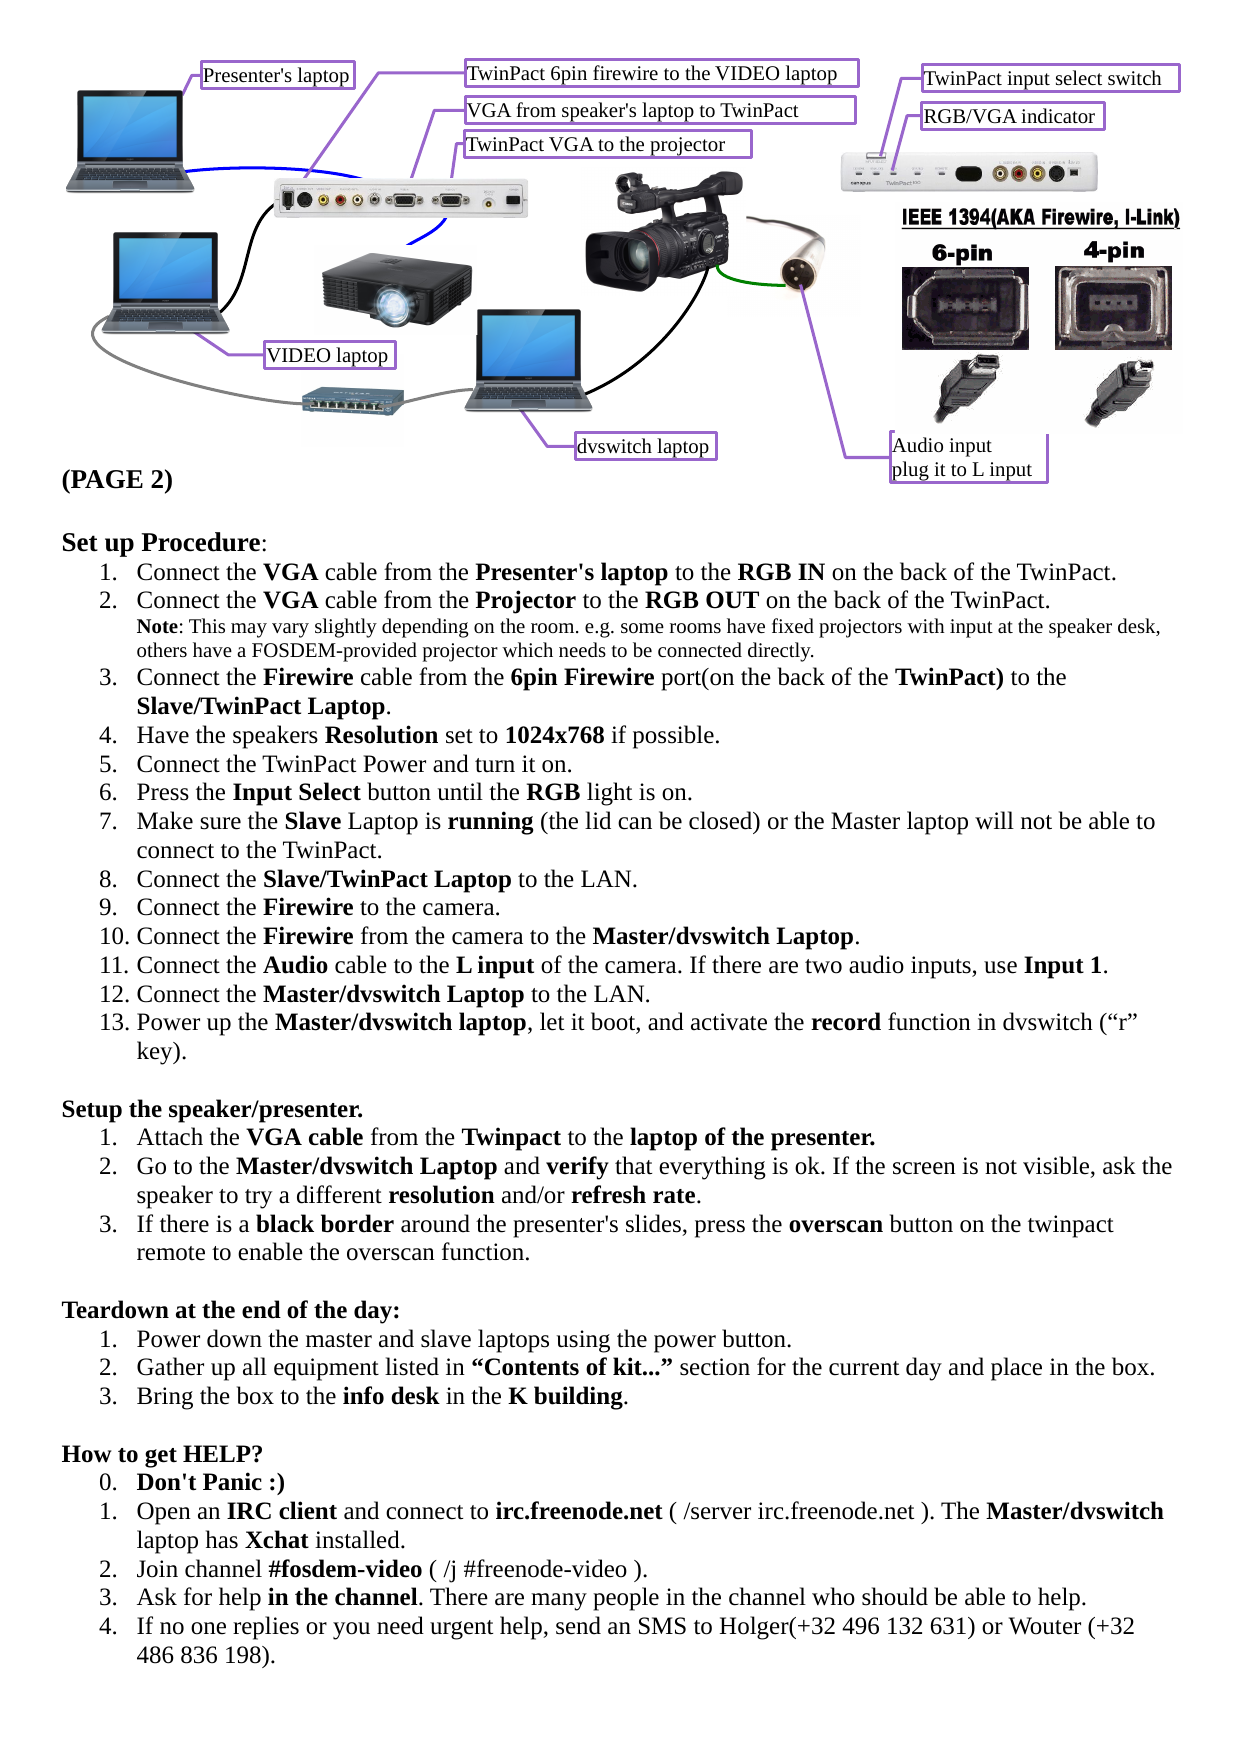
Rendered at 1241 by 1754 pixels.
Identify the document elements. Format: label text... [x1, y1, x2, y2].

list Don't Panic :) [99, 1467, 1179, 1496]
text How to get HELP? [61, 1439, 1179, 1467]
list Ask for help in the channel. There are many people in the channel who should be able to help. [99, 1582, 1179, 1611]
list Gather up all equipment listed in “Contents of kit...” section for the current day and place in the box. [99, 1352, 1179, 1381]
picture [301, 354, 405, 447]
list Connect the Master/dvswitch Laptop to the LAN. [99, 979, 1179, 1007]
picture [894, 202, 1183, 434]
list Press the Input Select button until the RGB light is on. [99, 777, 1179, 806]
picture [840, 152, 1098, 192]
list Join channel #fosdem-video ( /j #freenode-video ). [99, 1554, 1179, 1582]
list If there is a black border around the presenter's slides, press the overscan button on the twinpact remote to enable the overscan function. [99, 1209, 1179, 1266]
list If no one replies or you need urgent help, send an SMS to Holger(+32 496 132 631) or Wouter (+32 486 836 198). [99, 1611, 1179, 1669]
list Connect the Audio cable to the L input of the camera. If there are two audio inputs, use Input 1. [99, 950, 1179, 979]
list Connect the VGA cable from the Presenter's laptop to the RGB IN on the back of the TwinPact. [99, 557, 1179, 586]
list Make sure the Slave Laptop is running (the lid can be closed) or the Master laptop will not be able to connect to the TwinPact. [99, 806, 1179, 864]
list Connect the Firewire from the camera to the Master/dvswitch Laptop. [99, 921, 1179, 950]
picture [301, 354, 394, 367]
list Attach the VGA cable from the Twinpact to the laptop of the presenter. [99, 1122, 1179, 1151]
list Connect the VGA cable from the Projector to the RGB OUT on the back of the TwinPact. Note: This may vary slightly depending on the room. e.g. some rooms have fixed projectors with input at the speaker desk, others have a FOSDEM-provided projector which needs to be connected directly. [99, 586, 1179, 662]
list Go to the Master/dvswitch Laptop and verify that everything is ok. If the screen is not visible, ask the speaker to try a different resolution and/or refresh rate. [99, 1151, 1179, 1209]
text Teardown at the end of the day: [61, 1295, 1179, 1324]
list Bring the box to the info desk in the K building. [99, 1381, 1179, 1410]
picture [314, 167, 862, 425]
picture [66, 76, 195, 206]
text (PAGE 2) [61, 463, 1179, 494]
picture [319, 354, 328, 361]
list Connect the Firewire cable from the 6pin Firewire port(on the back of the TwinPact) to the Slave/TwinPact Laptop. [99, 662, 1179, 720]
list Connect the Slave/TwinPact Laptop to the LAN. [99, 864, 1179, 892]
text Setup the speaker/presenter. [61, 1094, 1179, 1122]
list Open an IRC client and connect to irc.freenode.net ( /server irc.freenode.net ). The Master/dvswitch laptop has Xchat installed. [99, 1496, 1179, 1554]
list Have the speakers Resolution set to 1024x768 if possible. [99, 720, 1179, 749]
list Power down the master and slave laptops using the power button. [99, 1324, 1179, 1352]
picture [273, 178, 529, 218]
list Power up the Master/dvswitch laptop, let it boot, and activate the record function in dvswitch (“r” key). [99, 1007, 1179, 1065]
list Connect the Firewire to the camera. [99, 892, 1179, 921]
text Set up Procedure: [61, 526, 1179, 557]
list Connect the TwinPact Power and turn it on. [99, 749, 1179, 777]
picture [101, 218, 230, 347]
